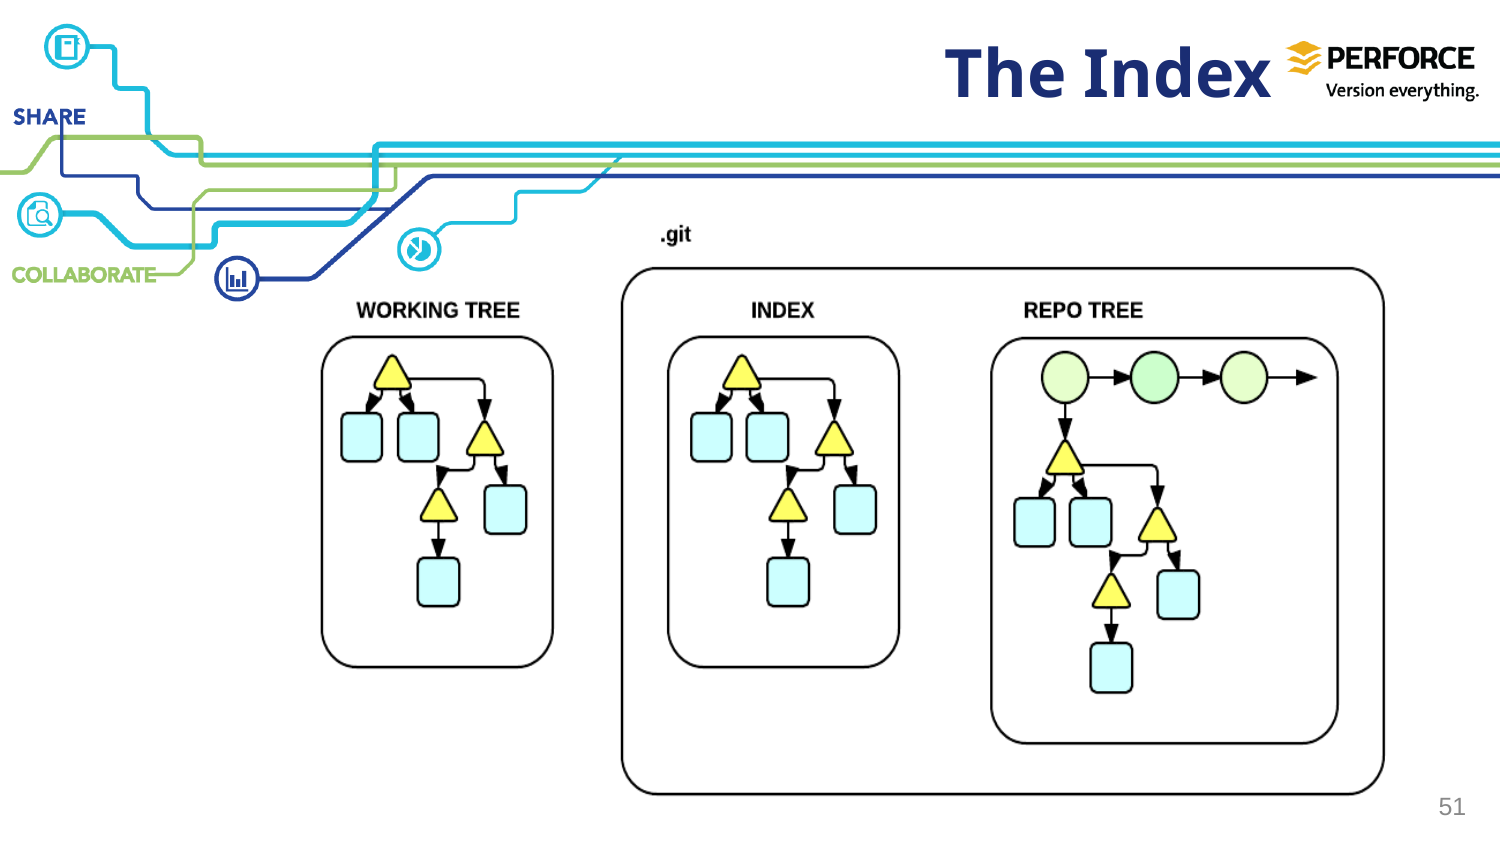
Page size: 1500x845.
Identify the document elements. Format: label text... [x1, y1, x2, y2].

picture [0, 0, 1500, 845]
text_box [1430, 782, 1482, 828]
title The Index [930, 0, 1306, 149]
